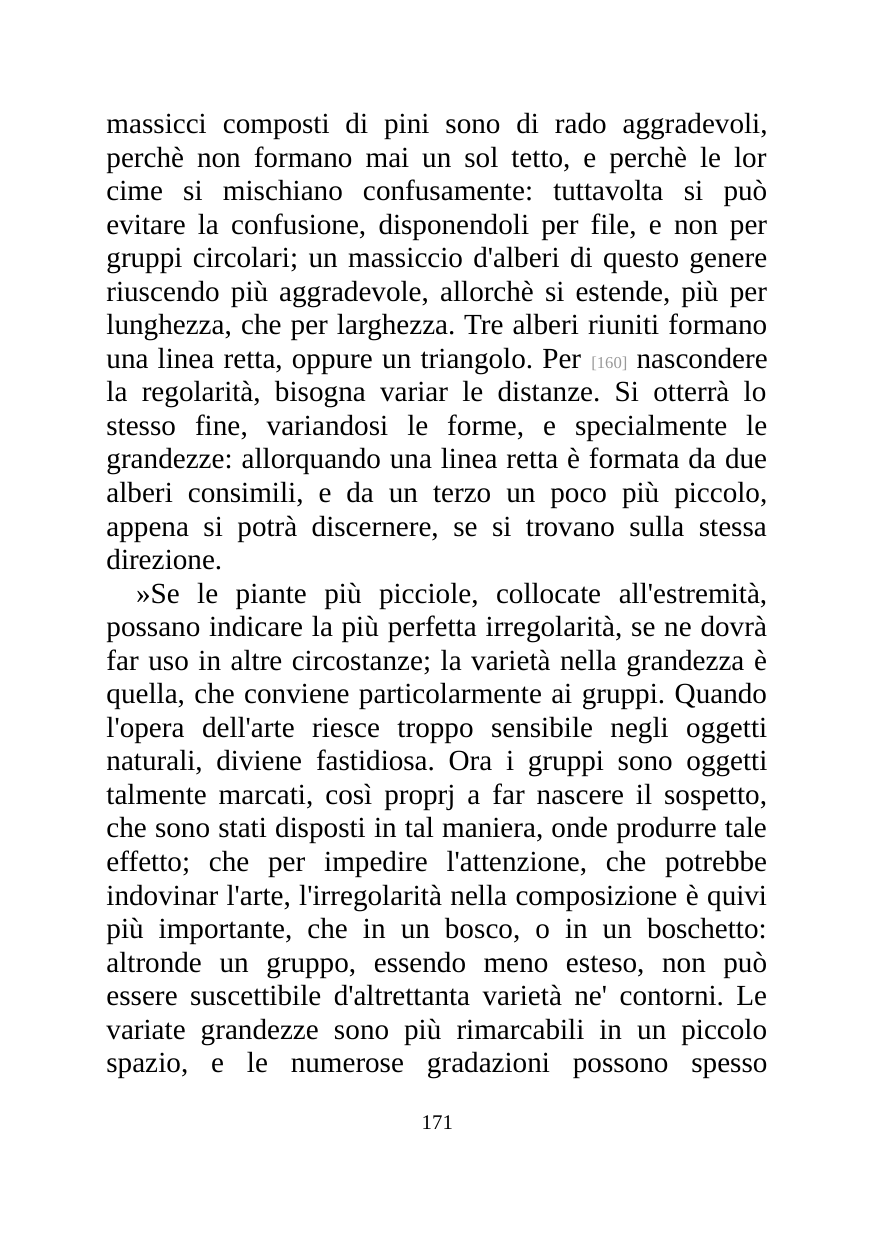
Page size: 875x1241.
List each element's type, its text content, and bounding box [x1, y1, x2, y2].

text »Se le piante più picciole, collocate all'estremità, possano indicare la più perfetta irregolarità, se ne dovrà far uso in altre circostanze; la varietà nella grandezza è quella, che conviene particolarmente ai gruppi. Quando l'opera dell'arte riesce troppo sensibile negli oggetti naturali, diviene fastidiosa. Ora i gruppi sono oggetti talmente marcati, così proprj a far nascere il sospetto, che sono stati disposti in tal maniera, onde produrre tale effetto; che per impedire l'attenzione, che potrebbe indovinar l'arte, l'irregolarità nella composizione è quivi più importante, che in un bosco, o in un boschetto: altronde un gruppo, essendo meno esteso, non può essere suscettibile d'altrettanta varietà ne' contorni. Le variate grandezze sono più rimarcabili in un piccolo spazio, e le numerose gradazioni possono spesso [106, 576, 768, 1079]
text massicci composti di pini sono di rado aggradevoli, perchè non formano mai un sol tetto, e perchè le lor cime si mischiano confusamente: tuttavolta si può evitare la confusione, disponendoli per file, e non per gruppi circolari; un massiccio d'alberi di questo genere riuscendo più aggradevole, allorchè si estende, più per lunghezza, che per larghezza. Tre alberi riuniti formano una linea retta, oppure un triangolo. Per [160] nascondere la regolarità, bisogna variar le distanze. Si otterrà lo stesso fine, variandosi le forme, e specialmente le grandezze: allorquando una linea retta è formata da due alberi consimili, e da un terzo un poco più piccolo, appena si potrà discernere, se si trovano sulla stessa direzione. [106, 106, 768, 576]
